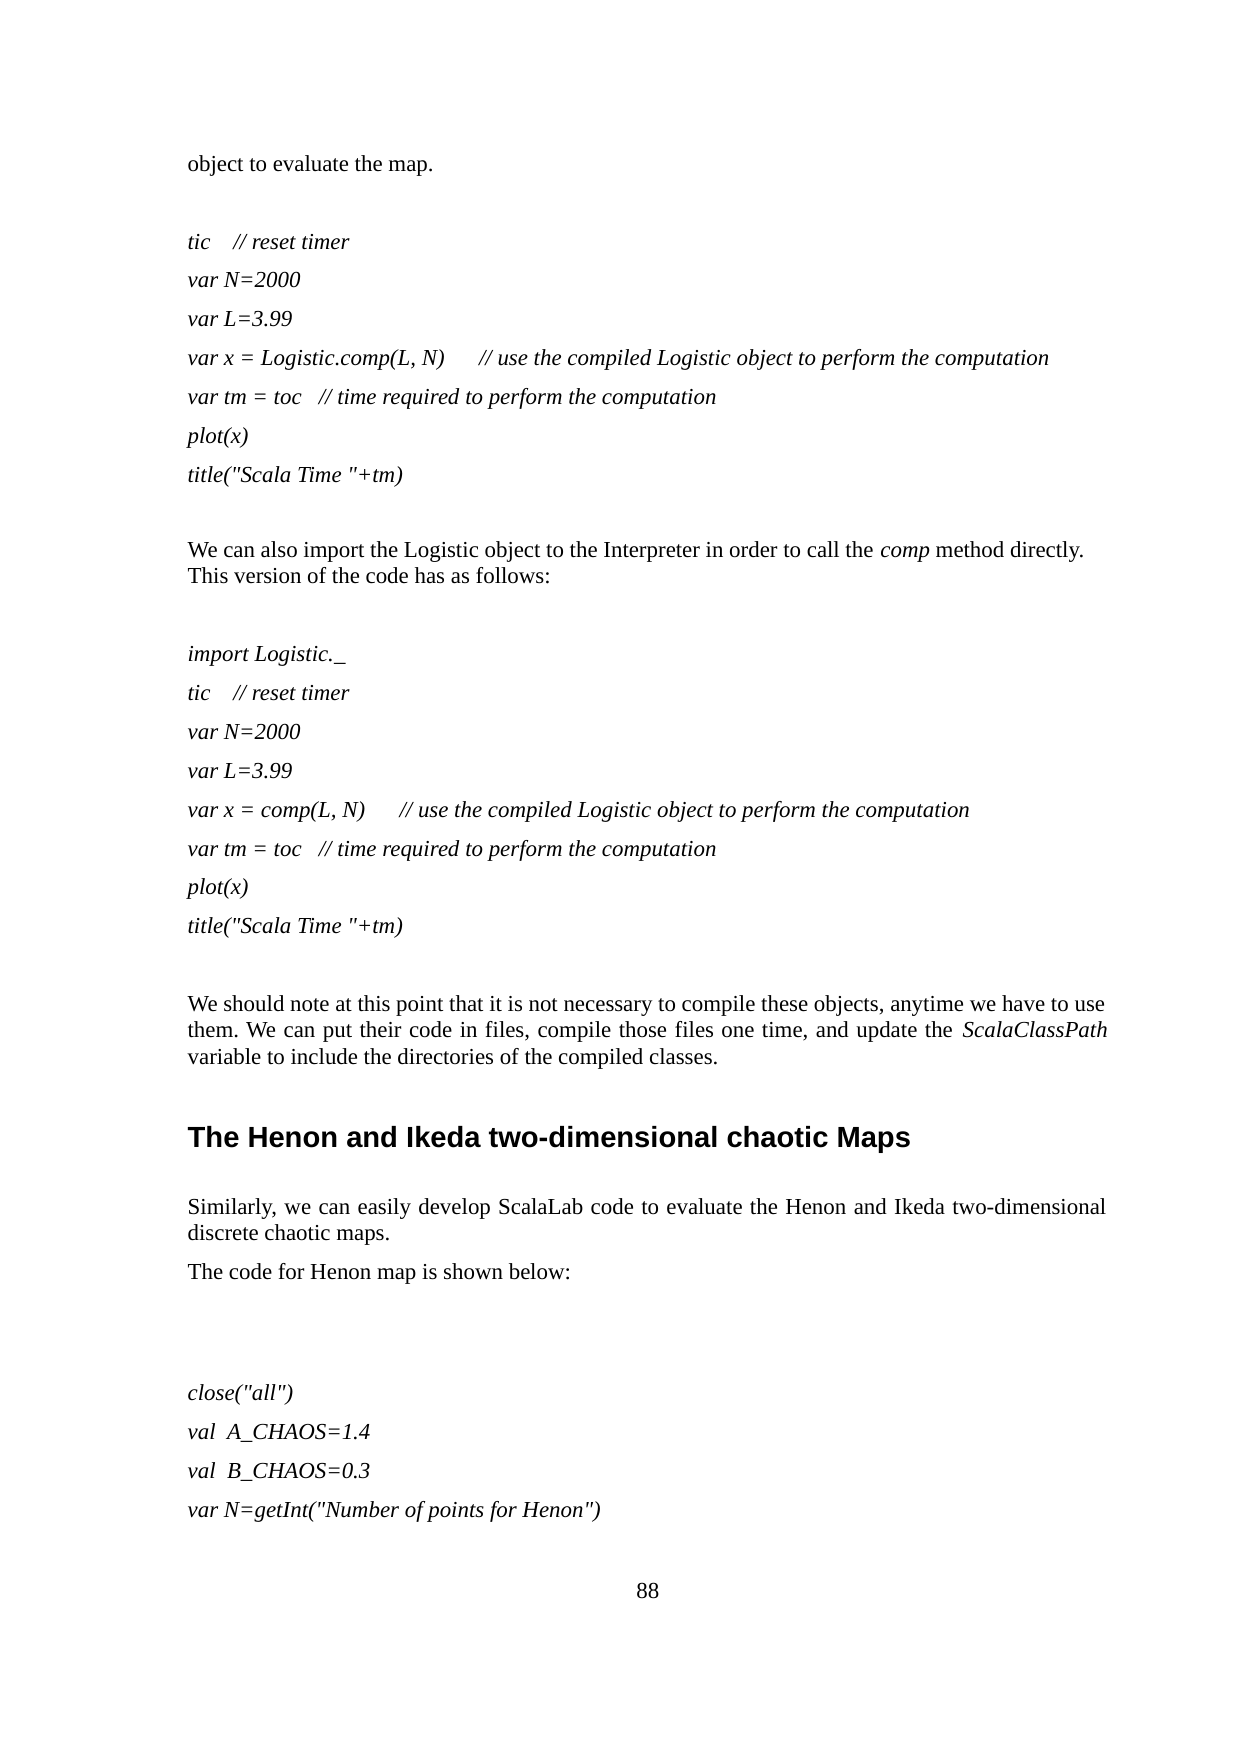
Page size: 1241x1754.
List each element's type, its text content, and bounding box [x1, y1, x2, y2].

text Similarly, we can easily develop ScalaLab code to evaluate the Henon and Ikeda two-dimensional discrete chaotic maps. [187, 1193, 1108, 1246]
text var L=3.99 [187, 305, 1108, 332]
text plot(x) [187, 873, 1108, 900]
text title("Scala Time "+tm) [187, 912, 1108, 939]
text close("all") [187, 1379, 1108, 1406]
subtitle The Henon and Ikeda two-dimensional chaotic Maps [187, 1120, 1108, 1154]
text plot(x) [187, 422, 1108, 448]
text var tm = toc // time required to perform the computation [187, 834, 1108, 861]
text import Logistic._ [187, 640, 1108, 667]
text val A_CHAOS=1.4 [187, 1418, 1108, 1444]
text val B_CHAOS=0.3 [187, 1457, 1108, 1483]
text title("Scala Time "+tm) [187, 461, 1108, 487]
text var tm = toc // time required to perform the computation [187, 383, 1108, 409]
text var N=getInt("Number of points for Henon") [187, 1496, 1108, 1522]
text var N=2000 [187, 267, 1108, 293]
text var x = comp(L, N) // use the compiled Logistic object to perform the computation [187, 796, 1108, 822]
text object to evaluate the map. [187, 150, 1108, 176]
text tic // reset timer [187, 679, 1108, 706]
text var x = Logistic.comp(L, N) // use the compiled Logistic object to perform the computation [187, 344, 1108, 371]
text var N=2000 [187, 718, 1108, 744]
text tic // reset timer [187, 228, 1108, 254]
text var L=3.99 [187, 757, 1108, 783]
text The code for Henon map is shown below: [187, 1258, 1108, 1284]
text We can also import the Logistic object to the Interpreter in order to call the comp method directly. This version of the code has as follows: [187, 536, 1108, 589]
text We should note at this point that it is not necessary to compile these objects, anytime we have to use them. We can put their code in files, compile those files one time, and update the ScalaClassPath variable to include the directories of the compiled classes. [187, 990, 1108, 1069]
